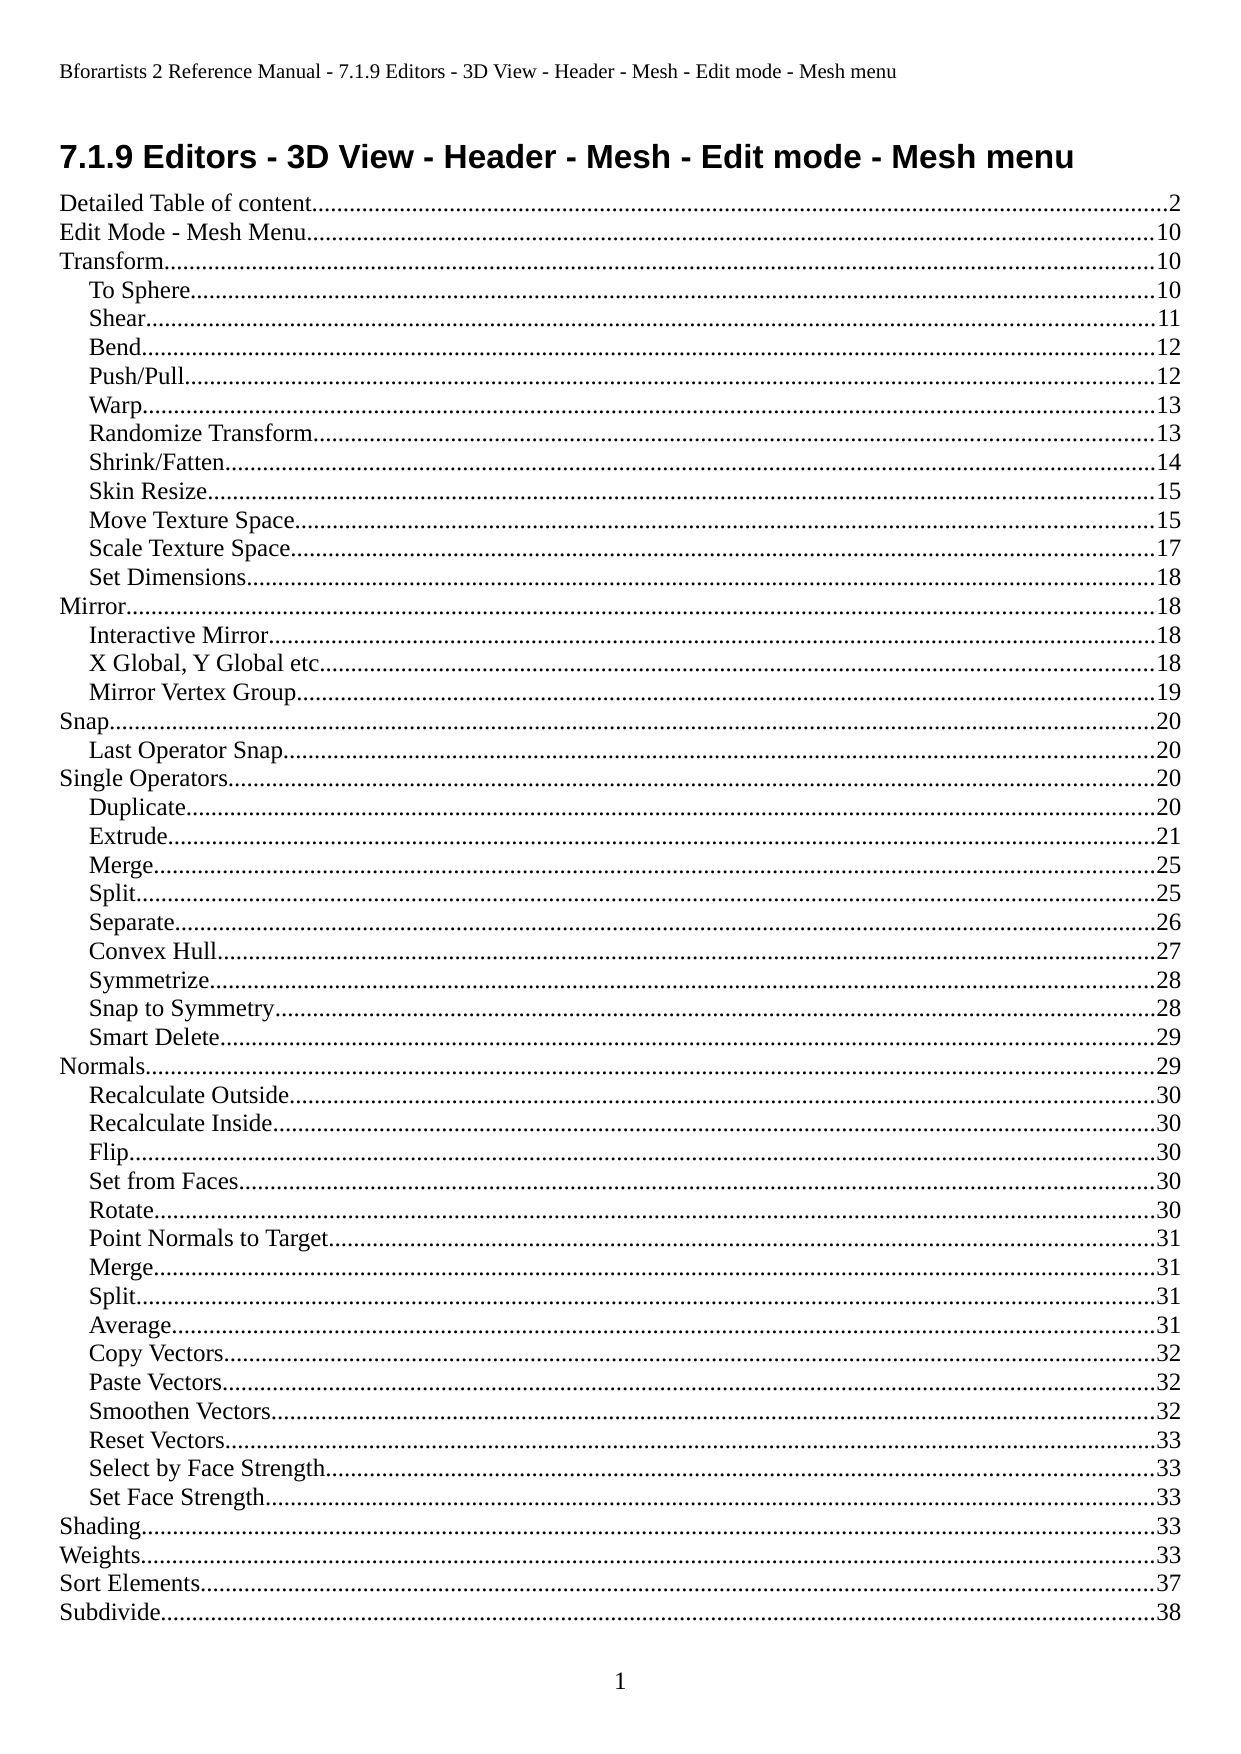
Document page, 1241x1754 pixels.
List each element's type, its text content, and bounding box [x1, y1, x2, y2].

text Mirror 18 [59, 591, 1181, 620]
text Push/Pull 12 [88, 361, 1181, 390]
text Set from Faces 30 [88, 1166, 1181, 1195]
text Copy Vectors 32 [88, 1338, 1181, 1367]
text Subdivide 38 [59, 1597, 1181, 1626]
text Weights 33 [59, 1540, 1181, 1568]
text Split 31 [88, 1281, 1181, 1310]
text Shear 11 [88, 303, 1181, 332]
text Interactive Mirror 18 [88, 620, 1181, 648]
text Randomize Transform 13 [88, 418, 1181, 447]
text Bend 12 [88, 332, 1181, 361]
text Detailed Table of content 2 [59, 188, 1181, 217]
text Merge 25 [88, 850, 1181, 878]
subtitle 7.1.9 Editors - 3D View - Header - Mesh - Edit mode - Mesh menu [59, 138, 1181, 176]
text Symmetrize 28 [88, 965, 1181, 993]
text Set Dimensions 18 [88, 562, 1181, 591]
text Rotate 30 [88, 1195, 1181, 1223]
text Set Face Strength 33 [88, 1482, 1181, 1511]
text Shading 33 [59, 1511, 1181, 1540]
text Split 25 [88, 878, 1181, 907]
text Smoothen Vectors 32 [88, 1396, 1181, 1425]
text To Sphere 10 [88, 275, 1181, 303]
text Point Normals to Target 31 [88, 1223, 1181, 1252]
text Single Operators 20 [59, 763, 1181, 792]
text Move Texture Space 15 [88, 505, 1181, 533]
text Sort Elements 37 [59, 1568, 1181, 1597]
text Convex Hull 27 [88, 936, 1181, 965]
text Flip 30 [88, 1137, 1181, 1166]
text Last Operator Snap 20 [88, 735, 1181, 763]
text Transform 10 [59, 246, 1181, 275]
text Merge 31 [88, 1252, 1181, 1281]
text Skin Resize 15 [88, 476, 1181, 505]
text Average 31 [88, 1310, 1181, 1338]
text Warp 13 [88, 390, 1181, 418]
text Paste Vectors 32 [88, 1367, 1181, 1396]
text Mirror Vertex Group 19 [88, 677, 1181, 706]
text Edit Mode - Mesh Menu 10 [59, 217, 1181, 246]
text Extrude 21 [88, 821, 1181, 850]
text Recalculate Inside 30 [88, 1108, 1181, 1137]
text Snap 20 [59, 706, 1181, 735]
text Separate 26 [88, 907, 1181, 936]
text Scale Texture Space 17 [88, 533, 1181, 562]
text Select by Face Strength 33 [88, 1453, 1181, 1482]
text Snap to Symmetry 28 [88, 993, 1181, 1022]
text Normals 29 [59, 1051, 1181, 1080]
text Duplicate 20 [88, 792, 1181, 821]
text Smart Delete 29 [88, 1022, 1181, 1051]
text X Global, Y Global etc. 18 [88, 648, 1181, 677]
text Recalculate Outside 30 [88, 1080, 1181, 1108]
text Reset Vectors 33 [88, 1425, 1181, 1453]
text Shrink/Fatten 14 [88, 447, 1181, 476]
